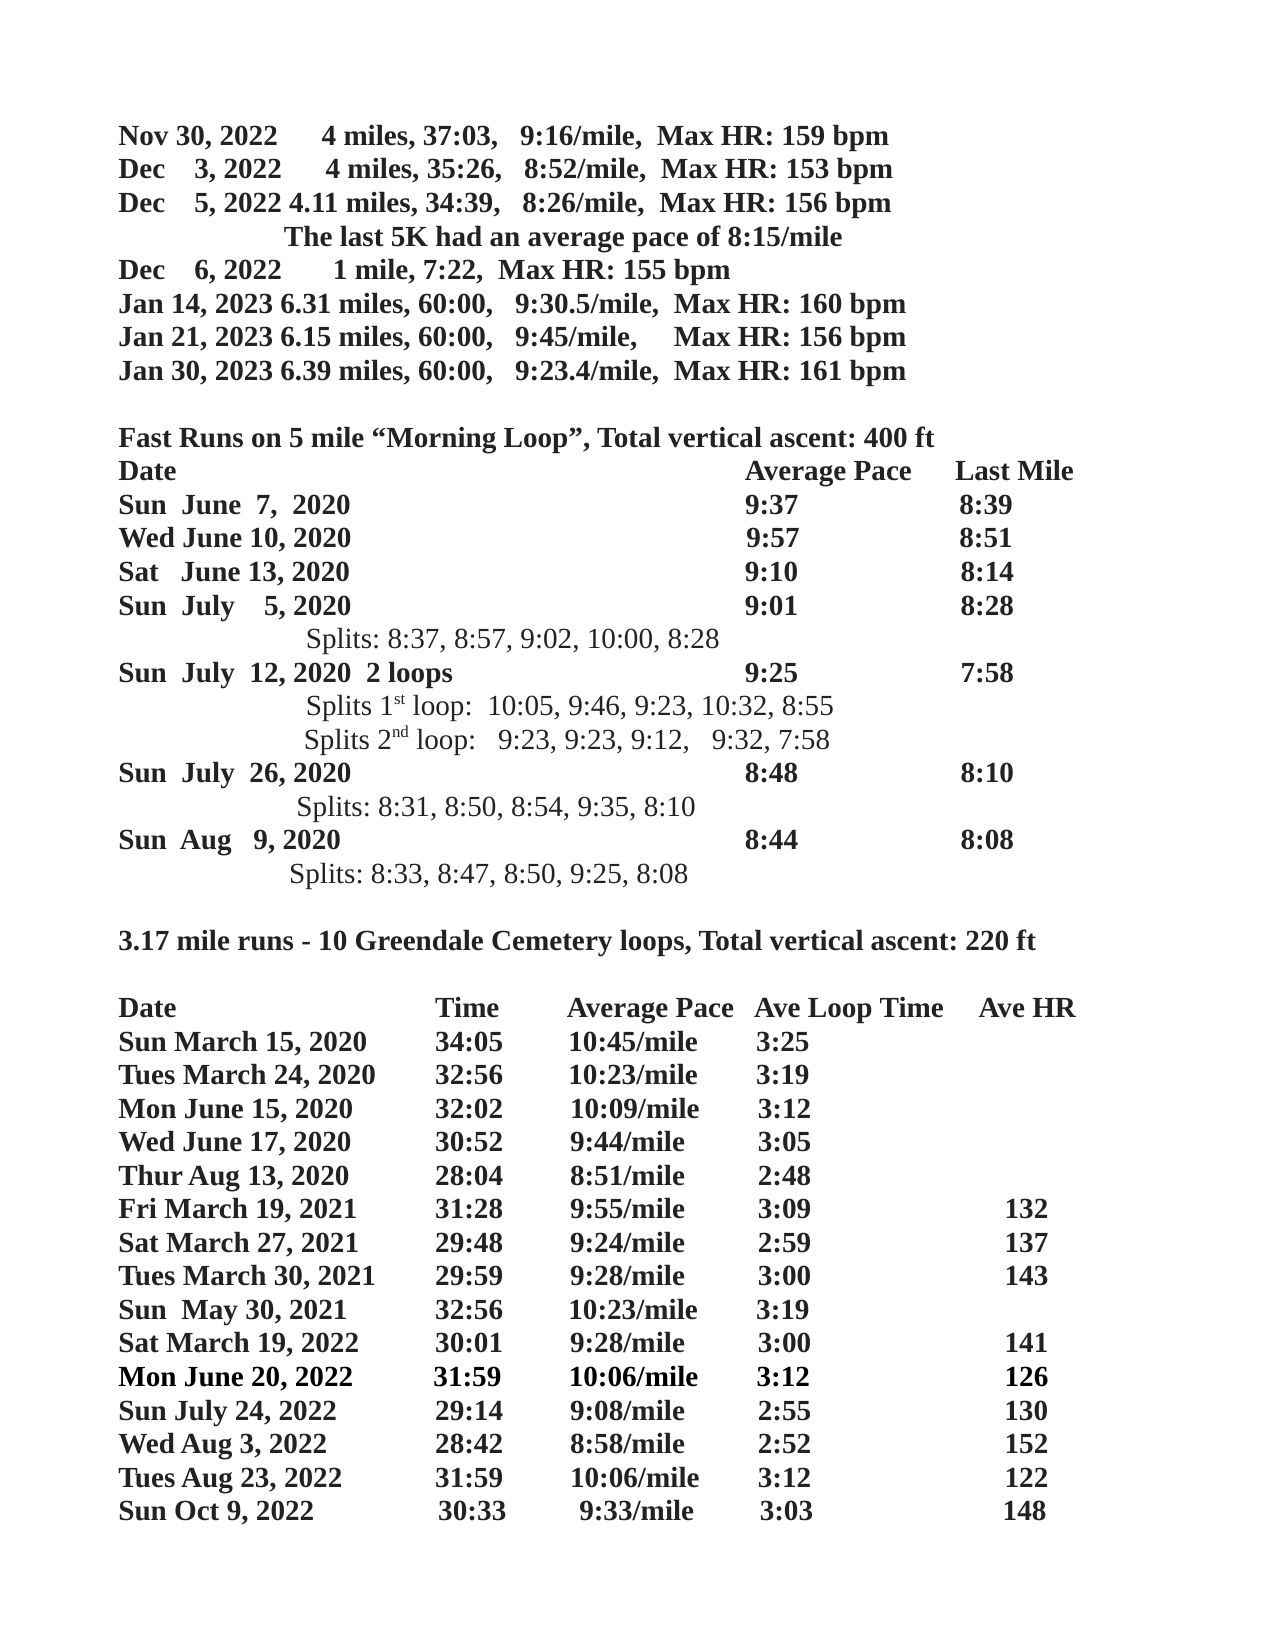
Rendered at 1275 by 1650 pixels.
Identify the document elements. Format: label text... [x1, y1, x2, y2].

text Wed June 10, 2020 9:57 8:51 [118, 521, 1161, 554]
text Sun July 24, 2022 29:14 9:08/mile 2:55 130 [118, 1393, 1161, 1426]
text Wed Aug 3, 2022 28:42 8:58/mile 2:52 152 [118, 1426, 1161, 1460]
text Wed June 17, 2020 30:52 9:44/mile 3:05 [118, 1124, 1161, 1158]
text Nov 30, 2022 4 miles, 37:03, 9:16/mile, Max HR: 159 bpm [118, 118, 1161, 152]
text Sat June 13, 2020 9:10 8:14 Sun July 5, 2020 9:01 8:28 Splits: 8:37, 8:57, 9:02, 10:00, 8:28 Sun July 12, 2020 2 loops 9:25 7:58 Splits 1st loop: 10:05, 9:46, 9:23, 10:32, 8:55 [118, 554, 1161, 722]
text Fri March 19, 2021 31:28 9:55/mile 3:09 132 [118, 1191, 1161, 1225]
text Dec 6, 2022 1 mile, 7:22, Max HR: 155 bpm [118, 252, 1161, 286]
text Dec 5, 2022 4.11 miles, 34:39, 8:26/mile, Max HR: 156 bpm [118, 185, 1161, 219]
text Date Average Pace Last Mile [118, 453, 1161, 487]
list 3.17 mile runs - 10 Greendale Cemetery loops, Total vertical ascent: 220 ft [118, 923, 1161, 957]
text Date Time Average Pace Ave Loop Time Ave HR [118, 990, 1161, 1024]
text Tues March 30, 2021 29:59 9:28/mile 3:00 143 [118, 1258, 1161, 1292]
text Sun March 15, 2020 34:05 10:45/mile 3:25 [118, 1024, 1161, 1057]
text Splits 2nd loop: 9:23, 9:23, 9:12, 9:32, 7:58 [118, 722, 1161, 755]
text Mon June 15, 2020 32:02 10:09/mile 3:12 [118, 1091, 1161, 1124]
text Mon June 20, 2022 31:59 10:06/mile 3:12 126 [118, 1359, 1157, 1393]
text Sun May 30, 2021 32:56 10:23/mile 3:19 [118, 1292, 1161, 1326]
text Sat March 19, 2022 30:01 9:28/mile 3:00 141 [118, 1326, 1161, 1359]
text Thur Aug 13, 2020 28:04 8:51/mile 2:48 [118, 1158, 1161, 1191]
text Jan 21, 2023 6.15 miles, 60:00, 9:45/mile, Max HR: 156 bpm [118, 319, 1161, 353]
text Sat March 27, 2021 29:48 9:24/mile 2:59 137 [118, 1225, 1161, 1258]
text The last 5K had an average pace of 8:15/mile [118, 219, 1161, 252]
text Tues Aug 23, 2022 31:59 10:06/mile 3:12 122 [118, 1460, 1161, 1493]
text Jan 14, 2023 6.31 miles, 60:00, 9:30.5/mile, Max HR: 160 bpm [118, 286, 1161, 319]
text Jan 30, 2023 6.39 miles, 60:00, 9:23.4/mile, Max HR: 161 bpm [118, 353, 1161, 386]
text Fast Runs on 5 mile “Morning Loop”, Total vertical ascent: 400 ft [118, 420, 1161, 453]
text Sun Aug 9, 2020 8:44 8:08 Splits: 8:33, 8:47, 8:50, 9:25, 8:08 [118, 822, 1161, 889]
text Sun June 7, 2020 9:37 8:39 [118, 487, 1161, 521]
text Dec 3, 2022 4 miles, 35:26, 8:52/mile, Max HR: 153 bpm [118, 152, 1161, 185]
text Sun Oct 9, 2022 30:33 9:33/mile 3:03 148 [118, 1493, 1161, 1527]
text Tues March 24, 2020 32:56 10:23/mile 3:19 [118, 1057, 1161, 1091]
text Sun July 26, 2020 8:48 8:10 Splits: 8:31, 8:50, 8:54, 9:35, 8:10 [118, 755, 1161, 822]
